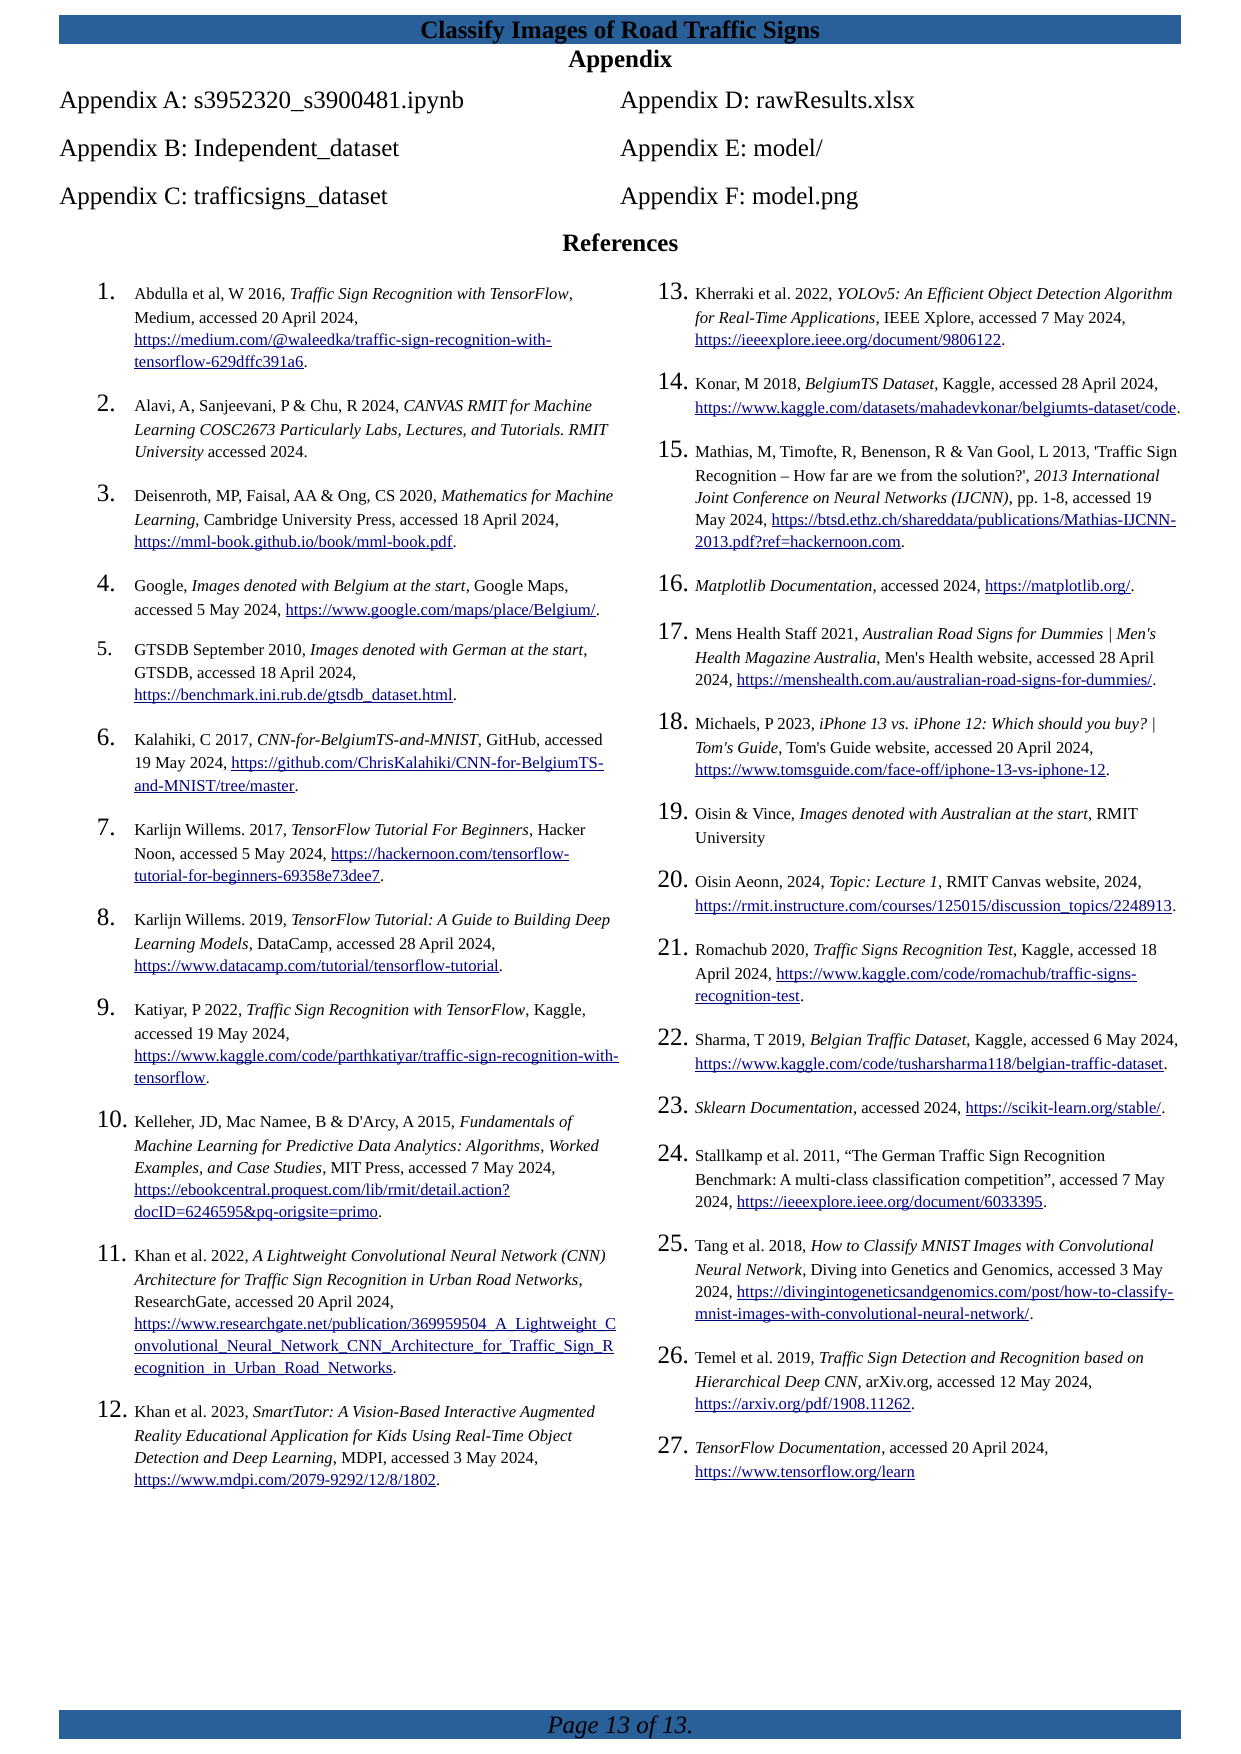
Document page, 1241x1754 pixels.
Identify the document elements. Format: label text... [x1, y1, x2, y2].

table_header Abdulla et al, W 2016, Traffic Sign Recognition with TensorFlow, Medium, accessed 20 April 2024, https://medium.com/@waleedka/traffic-sign-recognition-with-tensorflow-629dffc391a6. Alavi, A, Sanjeevani, P & Chu, R 2024, CANVAS RMIT for Machine Learning COSC2673 Particularly Labs, Lectures, and Tutorials. RMIT University accessed 2024. Deisenroth, MP, Faisal, AA & Ong, CS 2020, Mathematics for Machine Learning, Cambridge University Press, accessed 18 April 2024, https://mml-book.github.io/book/mml-book.pdf. Google, Images denoted with Belgium at the start, Google Maps, accessed 5 May 2024, https://www.google.com/maps/place/Belgium/. GTSDB September 2010, Images denoted with German at the start, GTSDB, accessed 18 April 2024, https://benchmark.ini.rub.de/gtsdb_dataset.html. Kalahiki, C 2017, CNN-for-BelgiumTS-and-MNIST, GitHub, accessed 19 May 2024, https://github.com/ChrisKalahiki/CNN-for-BelgiumTS-and-MNIST/tree/master. Karlijn Willems. 2017, TensorFlow Tutorial For Beginners, Hacker Noon, accessed 5 May 2024, https://hackernoon.com/tensorflow-tutorial-for-beginners-69358e73dee7. Karlijn Willems. 2019, TensorFlow Tutorial: A Guide to Building Deep Learning Models, DataCamp, accessed 28 April 2024, https://www.datacamp.com/tutorial/tensorflow-tutorial. Katiyar, P 2022, Traffic Sign Recognition with TensorFlow, Kaggle, accessed 19 May 2024, https://www.kaggle.com/code/parthkatiyar/traffic-sign-recognition-with-tensorflow. Kelleher, JD, Mac Namee, B & D'Arcy, A 2015, Fundamentals of Machine Learning for Predictive Data Analytics: Algorithms, Worked Examples, and Case Studies, MIT Press, accessed 7 May 2024, https://ebookcentral.proquest.com/lib/rmit/detail.action?docID=6246595&pq-origsite=primo. Khan et al. 2022, A Lightweight Convolutional Neural Network (CNN) Architecture for Traffic Sign Recognition in Urban Road Networks, ResearchGate, accessed 20 April 2024, https://www.researchgate.net/publication/369959504_A_Lightweight_Convolutional_Neural_Network_CNN_Architecture_for_Traffic_Sign_Recognition_in_Urban_Road_Networks. Khan et al. 2023, SmartTutor: A Vision-Based Interactive Augmented Reality Educational Application for Kids Using Real-Time Object Detection and Deep Learning, MDPI, accessed 3 May 2024, https://www.mdpi.com/2079-9292/12/8/1802. [59, 276, 620, 1508]
subtitle Appendix [59, 44, 1181, 73]
text References [59, 228, 1181, 257]
table_header Appendix A: s3952320_s3900481.ipynb Appendix B: Independent_dataset Appendix C: trafficsigns_dataset [59, 86, 620, 228]
table_header Kherraki et al. 2022, YOLOv5: An Efficient Object Detection Algorithm for Real-Time Applications, IEEE Xplore, accessed 7 May 2024, https://ieeexplore.ieee.org/document/9806122. Konar, M 2018, BelgiumTS Dataset, Kaggle, accessed 28 April 2024, https://www.kaggle.com/datasets/mahadevkonar/belgiumts-dataset/code. Mathias, M, Timofte, R, Benenson, R & Van Gool, L 2013, 'Traffic Sign Recognition – How far are we from the solution?', 2013 International Joint Conference on Neural Networks (IJCNN), pp. 1-8, accessed 19 May 2024, https://btsd.ethz.ch/shareddata/publications/Mathias-IJCNN-2013.pdf?ref=hackernoon.com. Matplotlib Documentation, accessed 2024, https://matplotlib.org/. Mens Health Staff 2021, Australian Road Signs for Dummies | Men's Health Magazine Australia, Men's Health website, accessed 28 April 2024, https://menshealth.com.au/australian-road-signs-for-dummies/. Michaels, P 2023, iPhone 13 vs. iPhone 12: Which should you buy? | Tom's Guide, Tom's Guide website, accessed 20 April 2024, https://www.tomsguide.com/face-off/iphone-13-vs-iphone-12. Oisin & Vince, Images denoted with Australian at the start, RMIT University Oisin Aeonn, 2024, Topic: Lecture 1, RMIT Canvas website, 2024, https://rmit.instructure.com/courses/125015/discussion_topics/2248913. Romachub 2020, Traffic Signs Recognition Test, Kaggle, accessed 18 April 2024, https://www.kaggle.com/code/romachub/traffic-signs-recognition-test. Sharma, T 2019, Belgian Traffic Dataset, Kaggle, accessed 6 May 2024, https://www.kaggle.com/code/tusharsharma118/belgian-traffic-dataset. Sklearn Documentation, accessed 2024, https://scikit-learn.org/stable/. Stallkamp et al. 2011, “The German Traffic Sign Recognition Benchmark: A multi-class classification competition”, accessed 7 May 2024, https://ieeexplore.ieee.org/document/6033395. Tang et al. 2018, How to Classify MNIST Images with Convolutional Neural Network, Diving into Genetics and Genomics, accessed 3 May 2024, https://divingintogeneticsandgenomics.com/post/how-to-classify-mnist-images-with-convolutional-neural-network/. Temel et al. 2019, Traffic Sign Detection and Recognition based on Hierarchical Deep CNN, arXiv.org, accessed 12 May 2024, https://arxiv.org/pdf/1908.11262. TensorFlow Documentation, accessed 20 April 2024, https://www.tensorflow.org/learn [620, 276, 1181, 1508]
table_header Appendix D: rawResults.xlsx Appendix E: model/ Appendix F: model.png [620, 86, 1181, 228]
